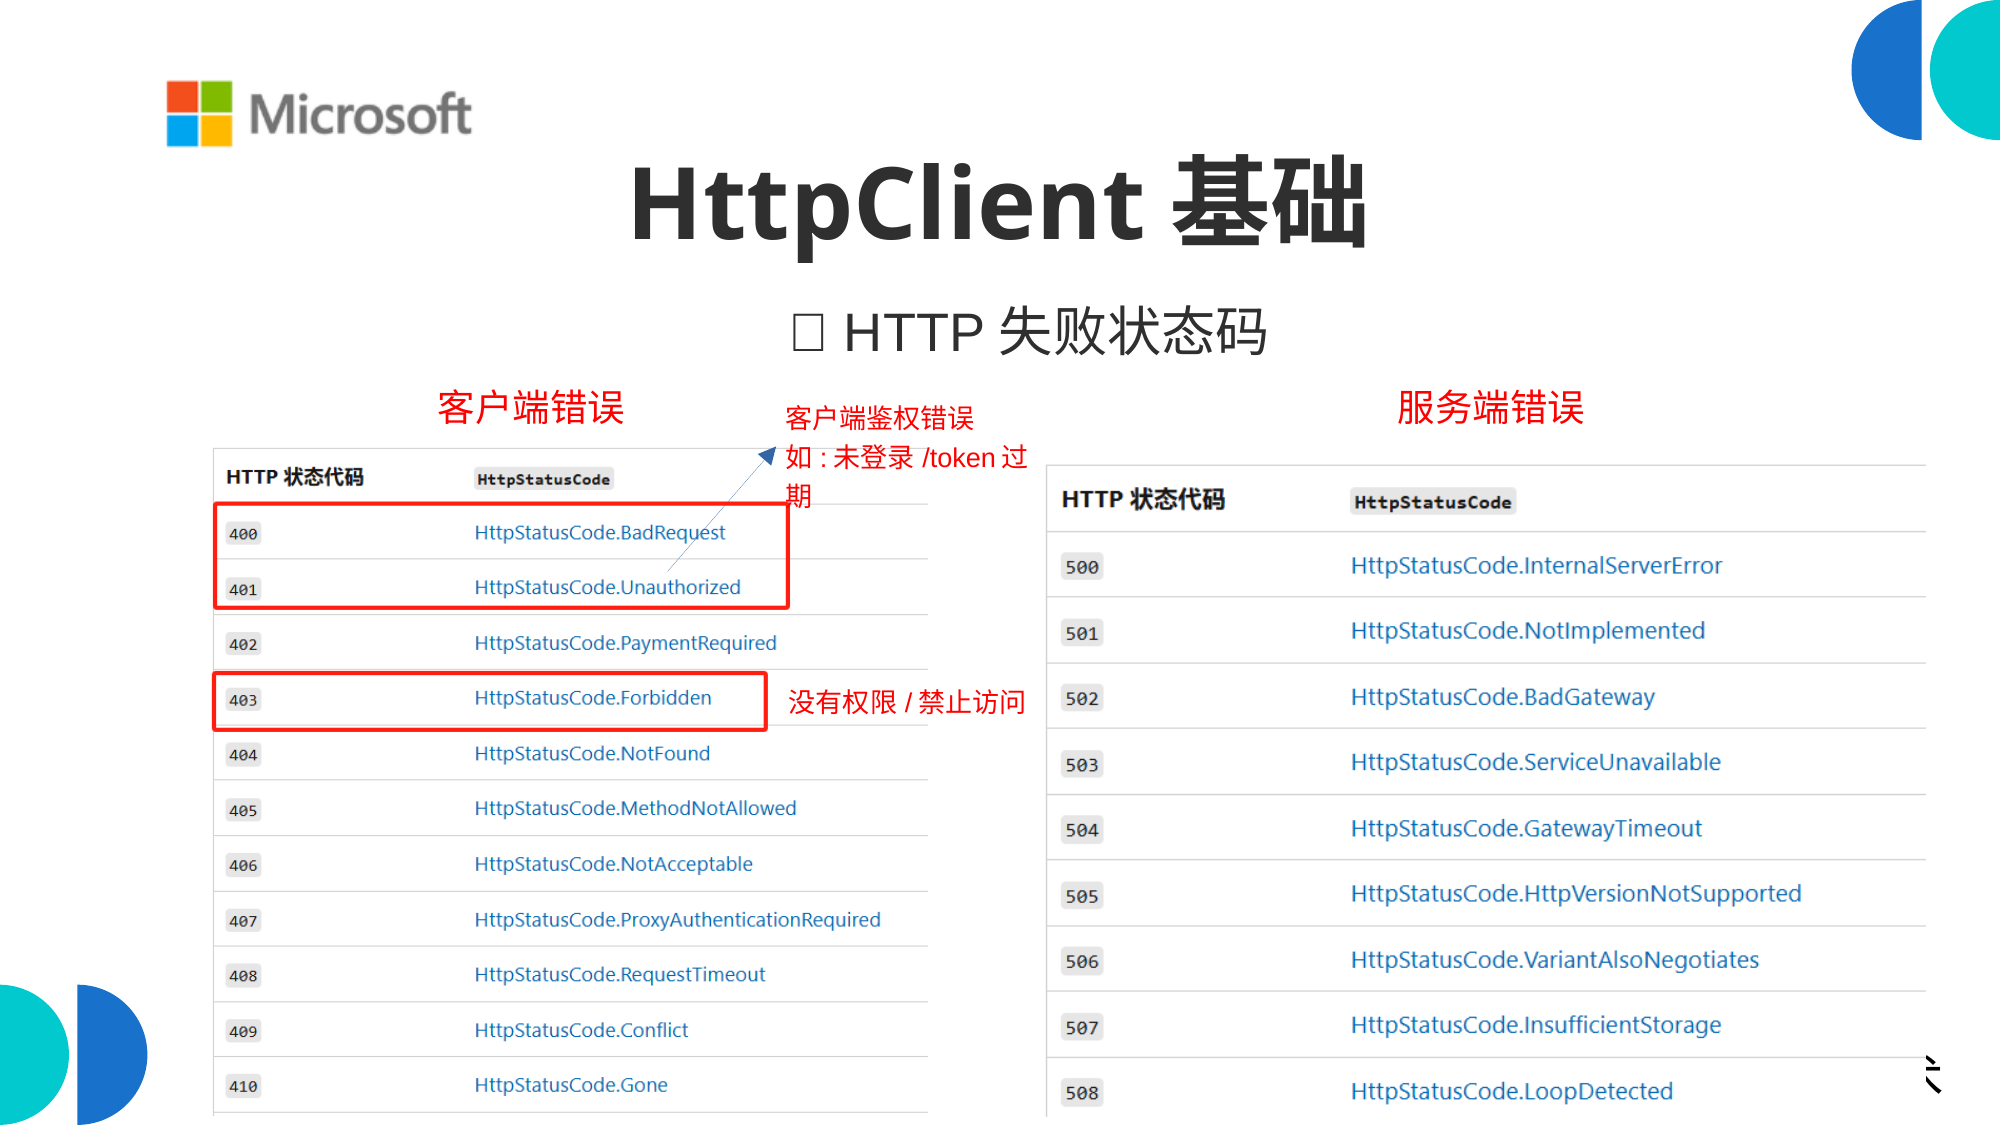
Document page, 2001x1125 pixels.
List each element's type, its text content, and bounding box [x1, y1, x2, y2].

picture [1016, 441, 1926, 1117]
picture [85, 41, 552, 189]
text_box [1641, 4, 1999, 135]
text_box 服务端错误 [1383, 370, 1601, 436]
text_box 客户端错误 [423, 370, 641, 435]
text_box 没有权限/禁止访问 [774, 674, 1063, 796]
subtitle 🚀 🚀 深入理解.NET平台通讯技术 [1926, 1046, 1952, 1107]
title HttpClient基础 [137, 106, 1861, 292]
text_box 🚀 HTTP失败状态码 [236, 253, 1823, 373]
picture [194, 430, 928, 1116]
text_box 客户端鉴权错误 如:未登录/token过期 [770, 389, 1060, 512]
